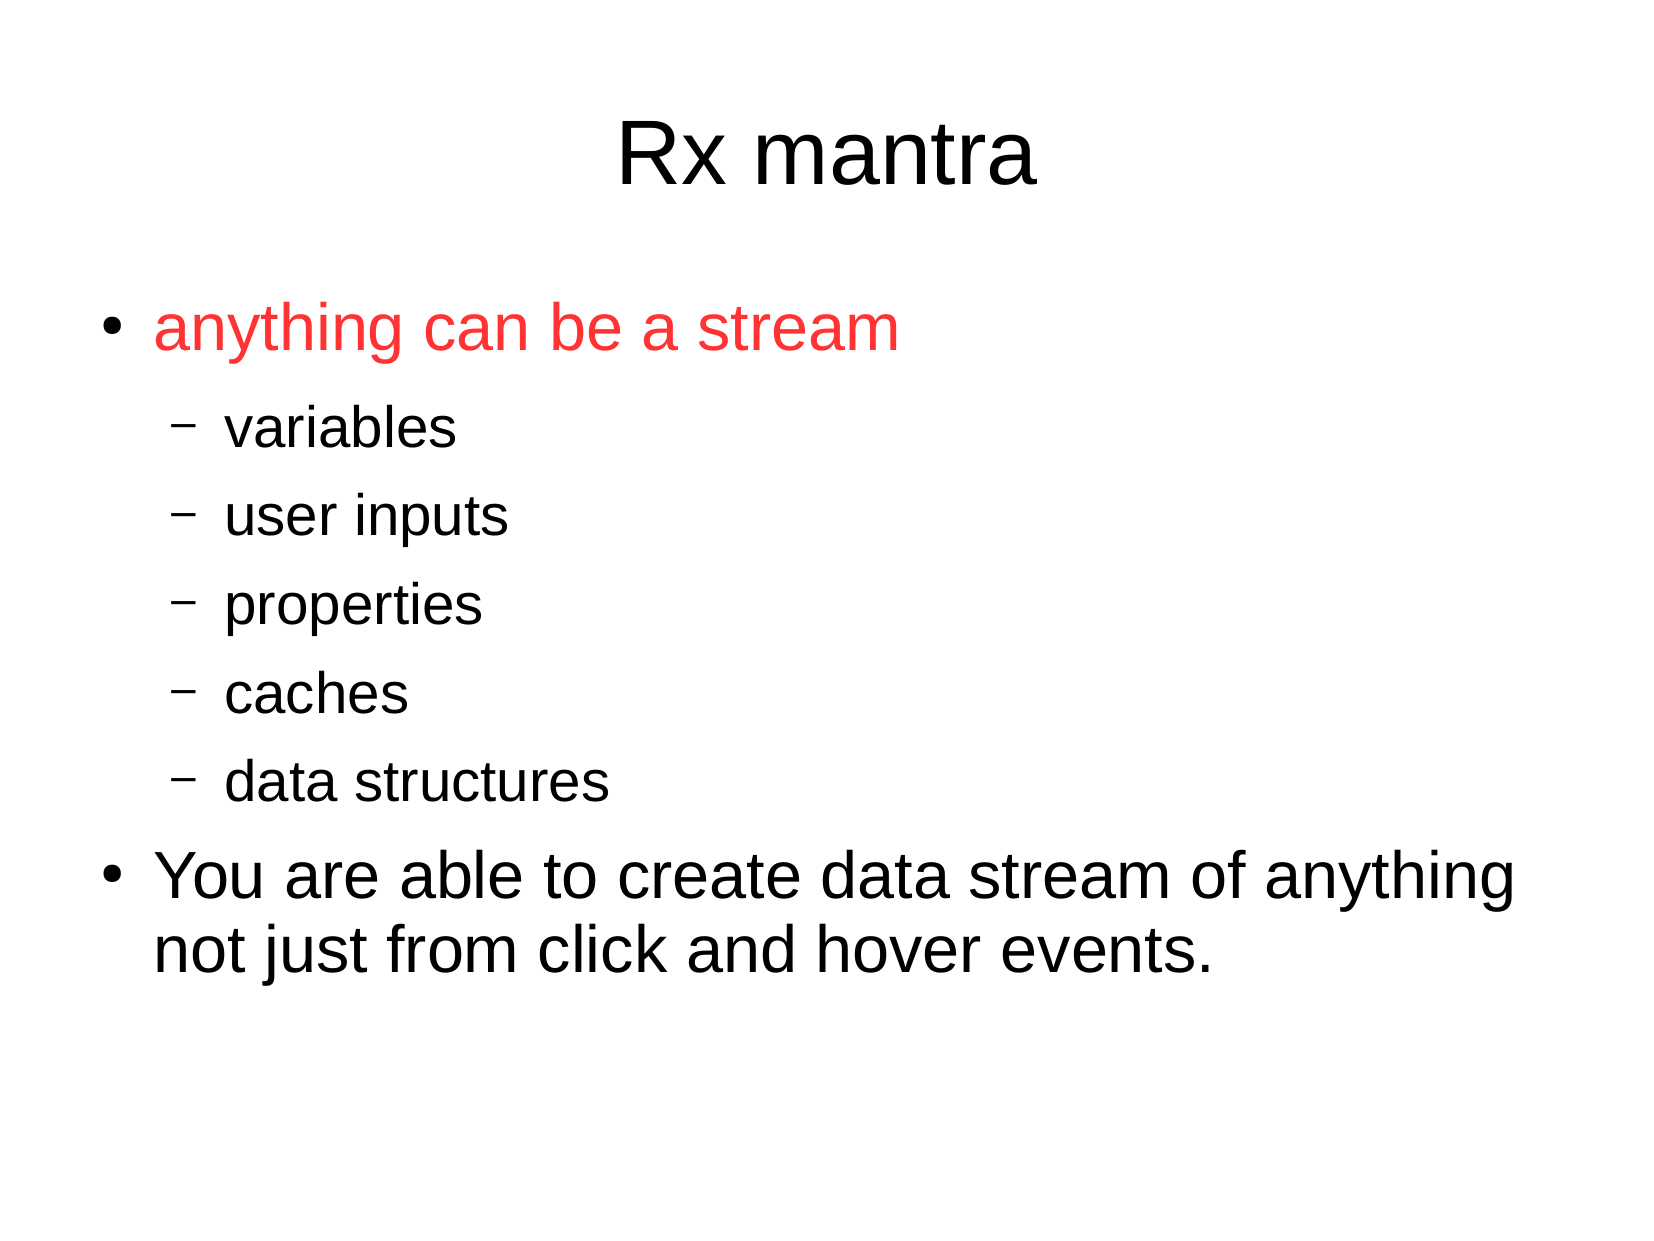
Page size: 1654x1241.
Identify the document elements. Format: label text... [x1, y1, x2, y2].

title Rx mantra [82, 49, 1571, 257]
list anything can be a stream variables user inputs properties caches data structures You are able to create data stream of anything not just from click and hover events. [82, 290, 1571, 1010]
